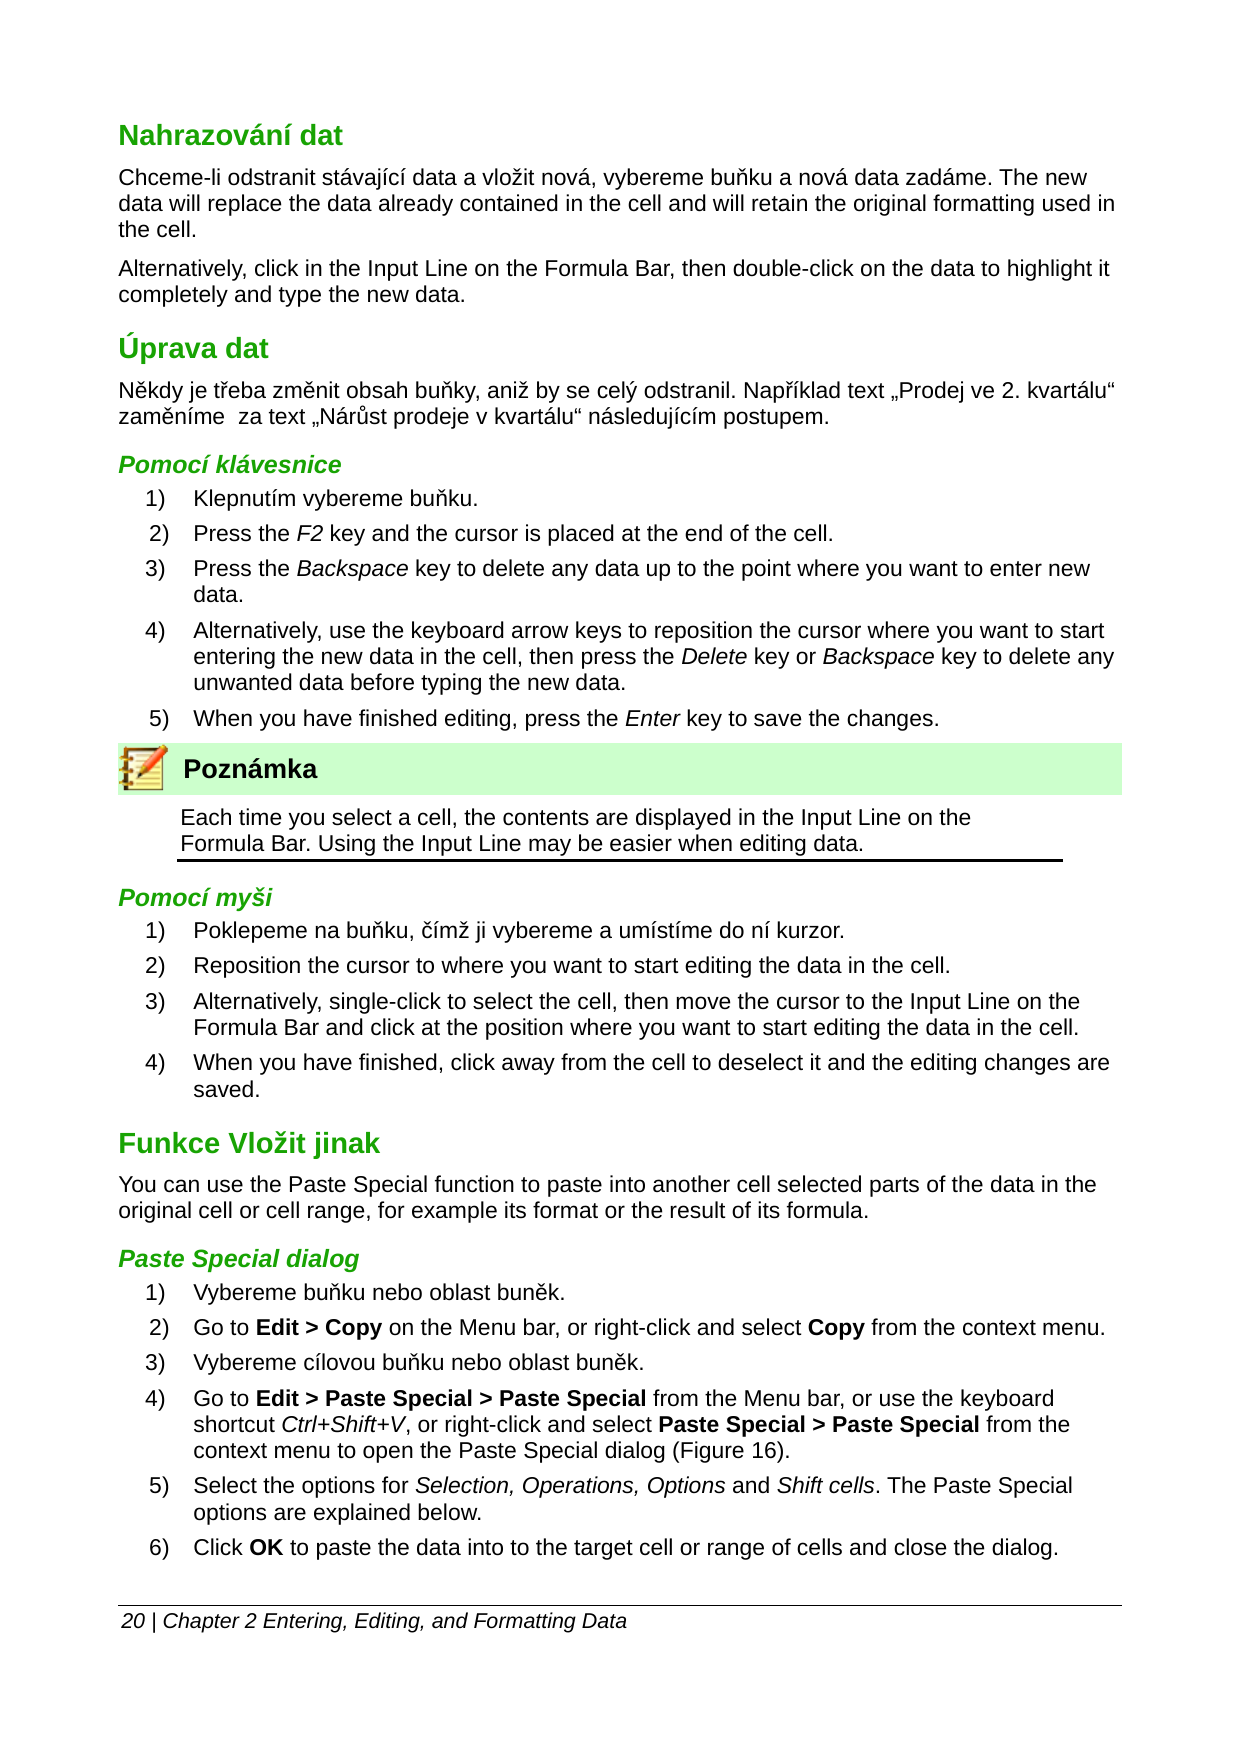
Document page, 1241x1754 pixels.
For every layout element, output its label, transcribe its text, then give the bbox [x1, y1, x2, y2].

list Reposition the cursor to where you want to start editing the data in the cell. [165, 952, 1122, 979]
list Vybereme cílovou buňku nebo oblast buněk. [165, 1349, 1122, 1376]
list Press the F2 key and the cursor is placed at the end of the cell. [169, 520, 1122, 546]
subtitle Funkce Vložit jinak [118, 1126, 1122, 1159]
list Go to Edit > Paste Special > Paste Special from the Menu bar, or use the keyboard shortcut Ctrl+Shift+V, or right-click and select Paste Special > Paste Special from the context menu to open the Paste Special dialog (Figure 16). [165, 1384, 1122, 1464]
list Alternatively, single-click to select the cell, then move the cursor to the Input Line on the Formula Bar and click at the position where you want to start editing the data in the cell. [165, 988, 1122, 1040]
text Each time you select a cell, the contents are displayed in the Input Line on the Formula Bar. Using the Input Line may be easier when editing data. [177, 801, 1063, 859]
subtitle Nahrazování dat [118, 118, 1122, 152]
list Go to Edit > Copy on the Menu bar, or right-click and select Copy from the context menu. [169, 1314, 1122, 1341]
text Někdy je třeba změnit obsah buňky, aniž by se celý odstranil. Například text „Prodej ve 2. kvartálu“ zaměníme za text „Nárůst prodeje v kvartálu“ následujícím postupem. [118, 377, 1122, 429]
list Click OK to paste the data into to the target cell or range of cells and close the dialog. [169, 1534, 1122, 1560]
text Chceme-li odstranit stávající data a vložit nová, vybereme buňku a nová data zadáme. The new data will replace the data already contained in the cell and will retain the original formatting used in the cell. [118, 163, 1122, 242]
list Alternatively, use the keyboard arrow keys to reposition the cursor where you want to start entering the new data in the cell, then press the Delete key or Backspace key to delete any unwanted data before typing the new data. [165, 617, 1122, 696]
text You can use the Paste Special function to paste into another cell selected parts of the data in the original cell or cell range, for example its format or the result of its formula. [118, 1171, 1122, 1224]
subtitle Pomocí myši [118, 883, 1122, 911]
subtitle Poznámka [118, 743, 1122, 795]
list When you have finished, click away from the cell to deselect it and the editing changes are saved. [165, 1049, 1122, 1102]
subtitle Pomocí klávesnice [118, 450, 1122, 479]
list Vybereme buňku nebo oblast buněk. [165, 1279, 1122, 1305]
text Alternatively, click in the Input Line on the Formula Bar, then double-click on the data to highlight it completely and type the new data. [118, 255, 1122, 308]
list Klepnutím vybereme buňku. [165, 485, 1122, 511]
list Select the options for Selection, Operations, Options and Shift cells. The Paste Special options are explained below. [169, 1472, 1122, 1525]
list Poklepeme na buňku, čímž ji vybereme a umístíme do ní kurzor. [165, 917, 1122, 944]
subtitle Úprava dat [118, 331, 1122, 365]
picture [119, 743, 170, 794]
subtitle Paste Special dialog [118, 1244, 1122, 1273]
list When you have finished editing, press the Enter key to save the changes. [169, 704, 1122, 731]
list Press the Backspace key to delete any data up to the point where you want to enter new data. [165, 555, 1122, 608]
